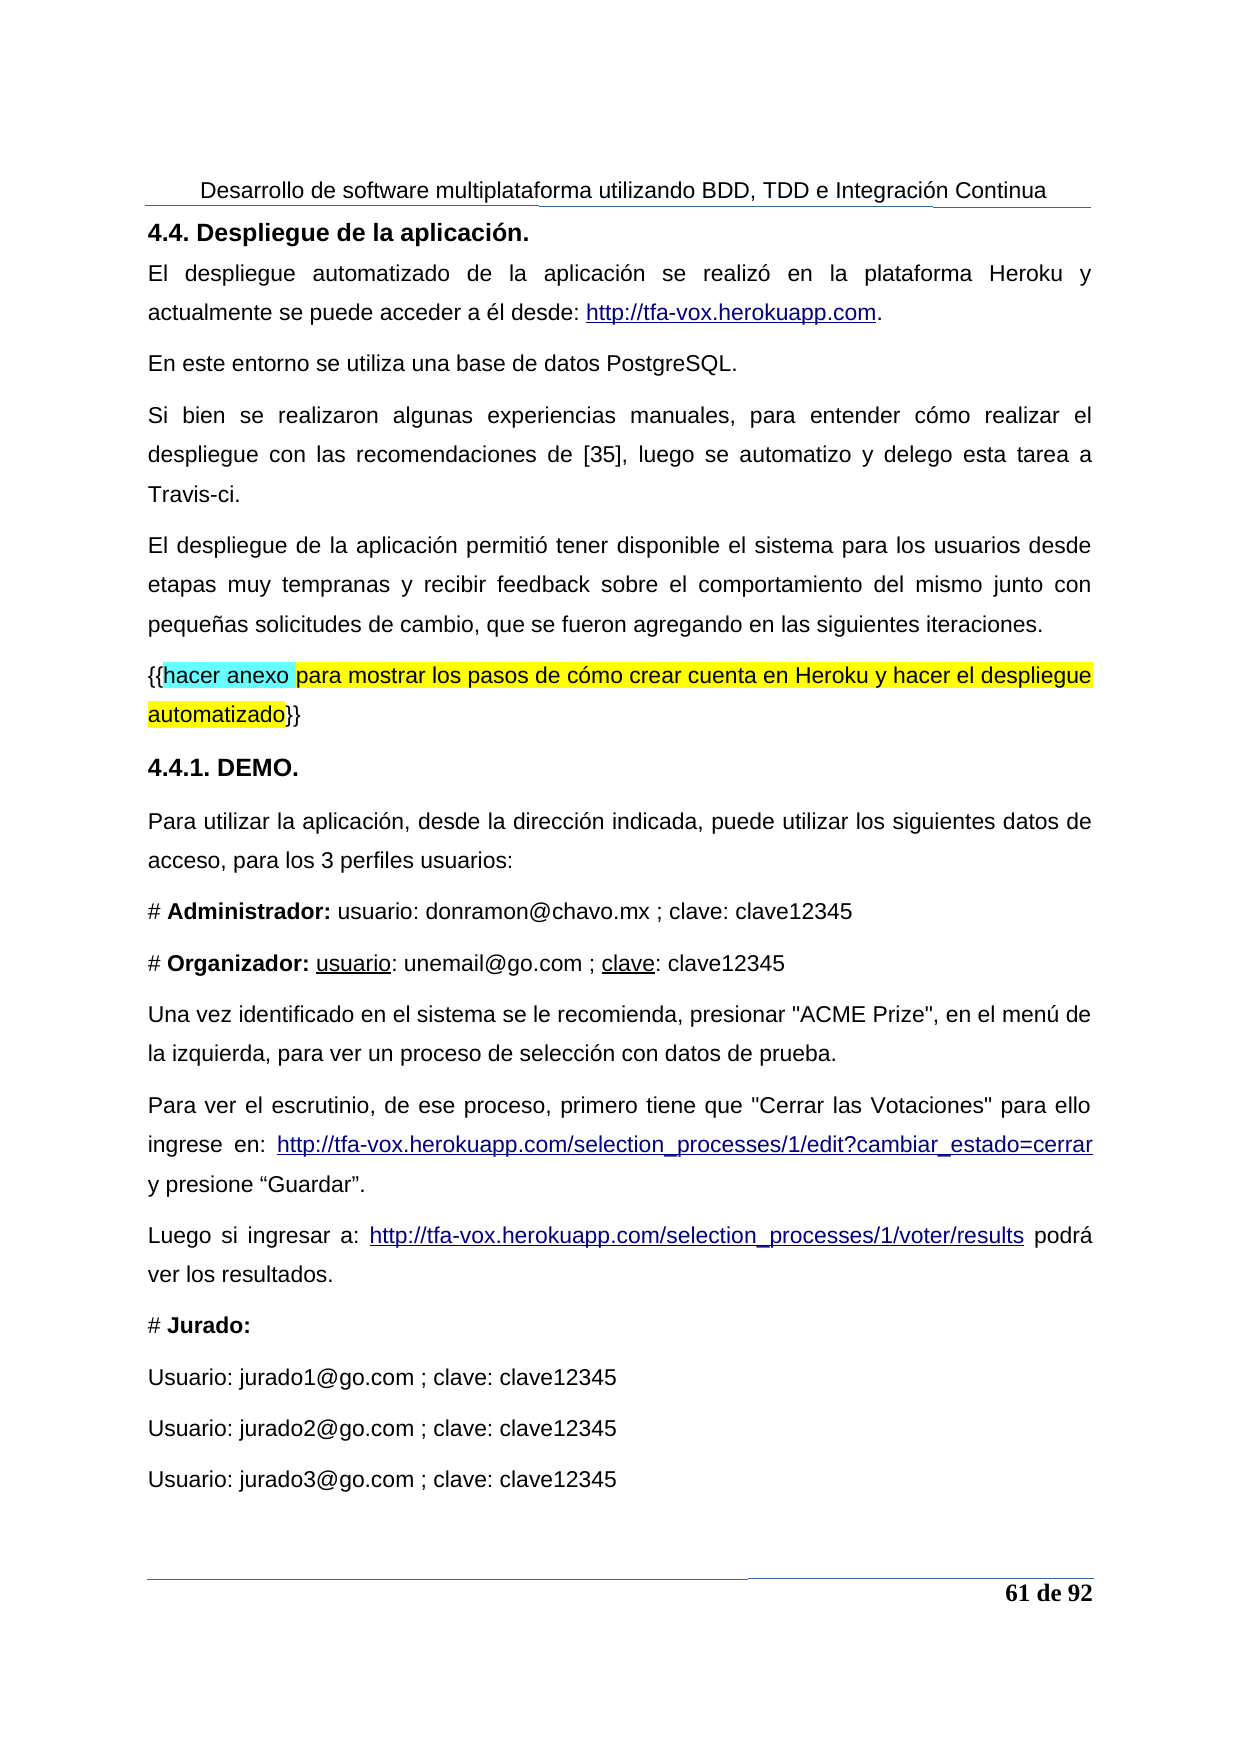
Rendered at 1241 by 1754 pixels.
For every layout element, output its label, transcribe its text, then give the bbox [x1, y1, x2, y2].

text Para utilizar la aplicación, desde la dirección indicada, puede utilizar los siguientes datos de acceso, para los 3 perfiles usuarios: [148, 808, 1093, 873]
text {{hacer anexo para mostrar los pasos de cómo crear cuenta en Heroku y hacer el despliegue automatizado}} [148, 662, 1093, 728]
text Si bien se realizaron algunas experiencias manuales, para entender cómo realizar el despliegue con las recomendaciones de [35], luego se automatizo y delego esta tarea a Travis-ci. [148, 402, 1093, 507]
text Luego si ingresar a: http://tfa-vox.herokuapp.com/selection_processes/1/voter/results podrá ver los resultados. [148, 1222, 1093, 1288]
text # Administrador: usuario: donramon@chavo.mx ; clave: clave12345 [148, 898, 1093, 925]
text Usuario: jurado2@go.com ; clave: clave12345 [148, 1415, 1093, 1441]
text El despliegue automatizado de la aplicación se realizó en la plataforma Heroku y actualmente se puede acceder a él desde: http://tfa-vox.herokuapp.com. [148, 259, 1093, 325]
text Una vez identificado en el sistema se le recomienda, presionar "ACME Prize", en el menú de la izquierda, para ver un proceso de selección con datos de prueba. [148, 1001, 1093, 1067]
text 4.4.1. DEMO. [148, 753, 1093, 781]
text En este entorno se utiliza una base de datos PostgreSQL. [148, 350, 1093, 377]
text Usuario: jurado3@go.com ; clave: clave12345 [148, 1466, 1093, 1493]
text Para ver el escrutinio, de ese proceso, primero tiene que "Cerrar las Votaciones" para ello ingrese en: http://tfa-vox.herokuapp.com/selection_processes/1/edit?cambiar_estado=cerrar y presione “Guardar”. [148, 1092, 1093, 1197]
text # Jurado: [148, 1312, 1093, 1339]
text # Organizador: usuario: unemail@go.com ; clave: clave12345 [148, 949, 1093, 976]
text El despliegue de la aplicación permitió tener disponible el sistema para los usuarios desde etapas muy tempranas y recibir feedback sobre el comportamiento del mismo junto con pequeñas solicitudes de cambio, que se fueron agregando en las siguientes iteraciones. [148, 532, 1093, 637]
text Usuario: jurado1@go.com ; clave: clave12345 [148, 1364, 1093, 1390]
subtitle 4.4. Despliegue de la aplicación. [148, 218, 1093, 247]
